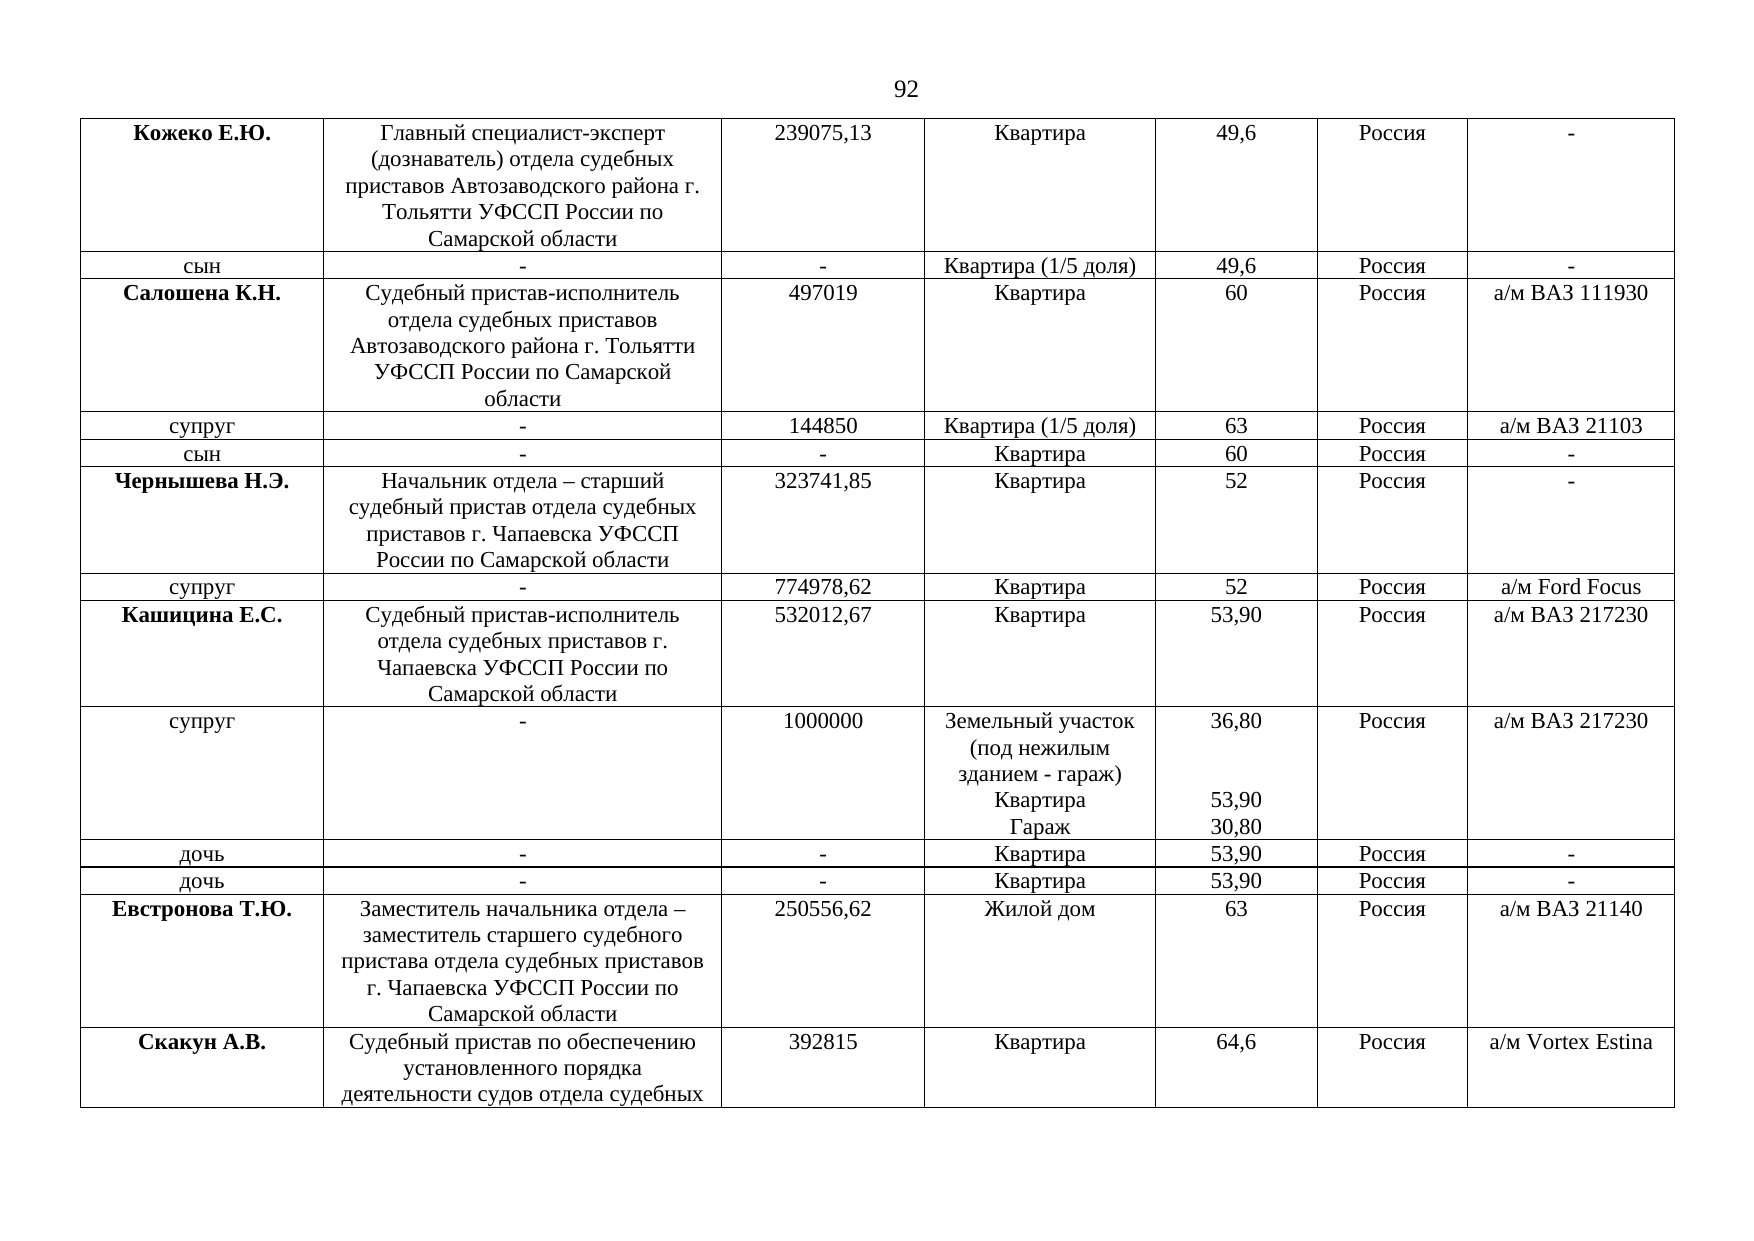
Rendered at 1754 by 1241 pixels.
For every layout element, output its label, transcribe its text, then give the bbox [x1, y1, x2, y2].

table_cell - [1468, 119, 1674, 251]
table_cell Евстронова Т.Ю. [81, 895, 323, 1027]
table_cell Россия [1318, 840, 1467, 866]
table_cell 532012,67 [722, 601, 924, 706]
table_cell 52 [1156, 574, 1317, 600]
table_cell 1000000 [722, 707, 924, 839]
table_cell - [324, 840, 721, 866]
table_cell 323741,85 [722, 467, 924, 572]
table_cell Квартира [925, 868, 1155, 894]
table_cell 63 [1156, 412, 1317, 438]
table_cell супруг [81, 412, 323, 438]
table_cell Квартира (1/5 доля) [925, 252, 1155, 278]
table_cell Россия [1318, 895, 1467, 1027]
table_cell - [324, 440, 721, 466]
table_cell Жилой дом [925, 895, 1155, 1027]
table_cell - [1468, 467, 1674, 572]
table_cell - [1468, 440, 1674, 466]
table_cell супруг [81, 574, 323, 600]
table_cell Главный специалист-эксперт (дознаватель) отдела судебных приставов Автозаводского района г. Тольятти УФССП России по Самарской области [324, 119, 721, 251]
table_cell Судебный пристав-исполнитель отдела судебных приставов Автозаводского района г. Тольятти УФССП России по Самарской области [324, 279, 721, 411]
table_cell Россия [1318, 440, 1467, 466]
table_cell Квартира [925, 119, 1155, 251]
table_cell Квартира [925, 467, 1155, 572]
table_cell - [1468, 252, 1674, 278]
table_cell 60 [1156, 279, 1317, 411]
table_cell а/м ВАЗ 217230 [1468, 601, 1674, 706]
table_cell - [1468, 840, 1674, 866]
table_cell а/м Ford Focus [1468, 574, 1674, 600]
table_cell а/м ВАЗ 217230 [1468, 707, 1674, 839]
table_cell - [1468, 868, 1674, 894]
table_cell Квартира [925, 840, 1155, 866]
table_cell Россия [1318, 601, 1467, 706]
table_cell сын [81, 252, 323, 278]
table_cell - [722, 440, 924, 466]
table_cell Заместитель начальника отдела – заместитель старшего судебного пристава отдела судебных приставов г. Чапаевска УФССП России по Самарской области [324, 895, 721, 1027]
table_cell 239075,13 [722, 119, 924, 251]
table_cell - [324, 412, 721, 438]
table_cell - [722, 840, 924, 866]
table_cell 63 [1156, 895, 1317, 1027]
table_cell Квартира [925, 574, 1155, 600]
table_cell Земельный участок (под нежилым зданием - гараж) Квартира Гараж [925, 707, 1155, 839]
table_cell Чернышева Н.Э. [81, 467, 323, 572]
table_cell - [324, 574, 721, 600]
table_cell а/м Vortex Estina [1468, 1028, 1674, 1107]
table_cell Судебный пристав-исполнитель отдела судебных приставов г. Чапаевска УФССП России по Самарской области [324, 601, 721, 706]
table_cell Россия [1318, 119, 1467, 251]
table_cell Кожеко Е.Ю. [81, 119, 323, 251]
table_cell Судебный пристав по обеспечению установленного порядка деятельности судов отдела судебных [324, 1028, 721, 1107]
table_cell 53,90 [1156, 868, 1317, 894]
table_cell 49,6 [1156, 252, 1317, 278]
table_cell Россия [1318, 574, 1467, 600]
table_cell 53,90 [1156, 601, 1317, 706]
table_cell Квартира [925, 279, 1155, 411]
table_cell Кашицина Е.С. [81, 601, 323, 706]
table_cell Квартира [925, 1028, 1155, 1107]
table_cell 36,80 53,90 30,80 [1156, 707, 1317, 839]
table_cell Россия [1318, 868, 1467, 894]
table_cell 144850 [722, 412, 924, 438]
table_cell 392815 [722, 1028, 924, 1107]
table_cell а/м ВАЗ 111930 [1468, 279, 1674, 411]
table_cell Россия [1318, 1028, 1467, 1107]
table_cell - [324, 868, 721, 894]
table_cell дочь [81, 840, 323, 866]
table_cell Россия [1318, 252, 1467, 278]
table_cell супруг [81, 707, 323, 839]
table_cell сын [81, 440, 323, 466]
table_cell дочь [81, 868, 323, 894]
table_cell Россия [1318, 412, 1467, 438]
table_cell 250556,62 [722, 895, 924, 1027]
table_cell Квартира [925, 601, 1155, 706]
table_cell - [324, 707, 721, 839]
table_cell Квартира (1/5 доля) [925, 412, 1155, 438]
table_cell Россия [1318, 279, 1467, 411]
table_cell Скакун А.В. [81, 1028, 323, 1107]
table_cell 52 [1156, 467, 1317, 572]
table_cell а/м ВАЗ 21103 [1468, 412, 1674, 438]
table_cell Россия [1318, 467, 1467, 572]
table_cell Начальник отдела – старший судебный пристав отдела судебных приставов г. Чапаевска УФССП России по Самарской области [324, 467, 721, 572]
table_cell Салошена К.Н. [81, 279, 323, 411]
table_cell - [324, 252, 721, 278]
table_cell 64,6 [1156, 1028, 1317, 1107]
table_cell - [722, 252, 924, 278]
table_cell - [722, 868, 924, 894]
table_cell 49,6 [1156, 119, 1317, 251]
table_cell 497019 [722, 279, 924, 411]
table_cell Россия [1318, 707, 1467, 839]
table_cell 60 [1156, 440, 1317, 466]
table_cell 774978,62 [722, 574, 924, 600]
table_cell а/м ВАЗ 21140 [1468, 895, 1674, 1027]
table_cell Квартира [925, 440, 1155, 466]
table_cell 53,90 [1156, 840, 1317, 866]
